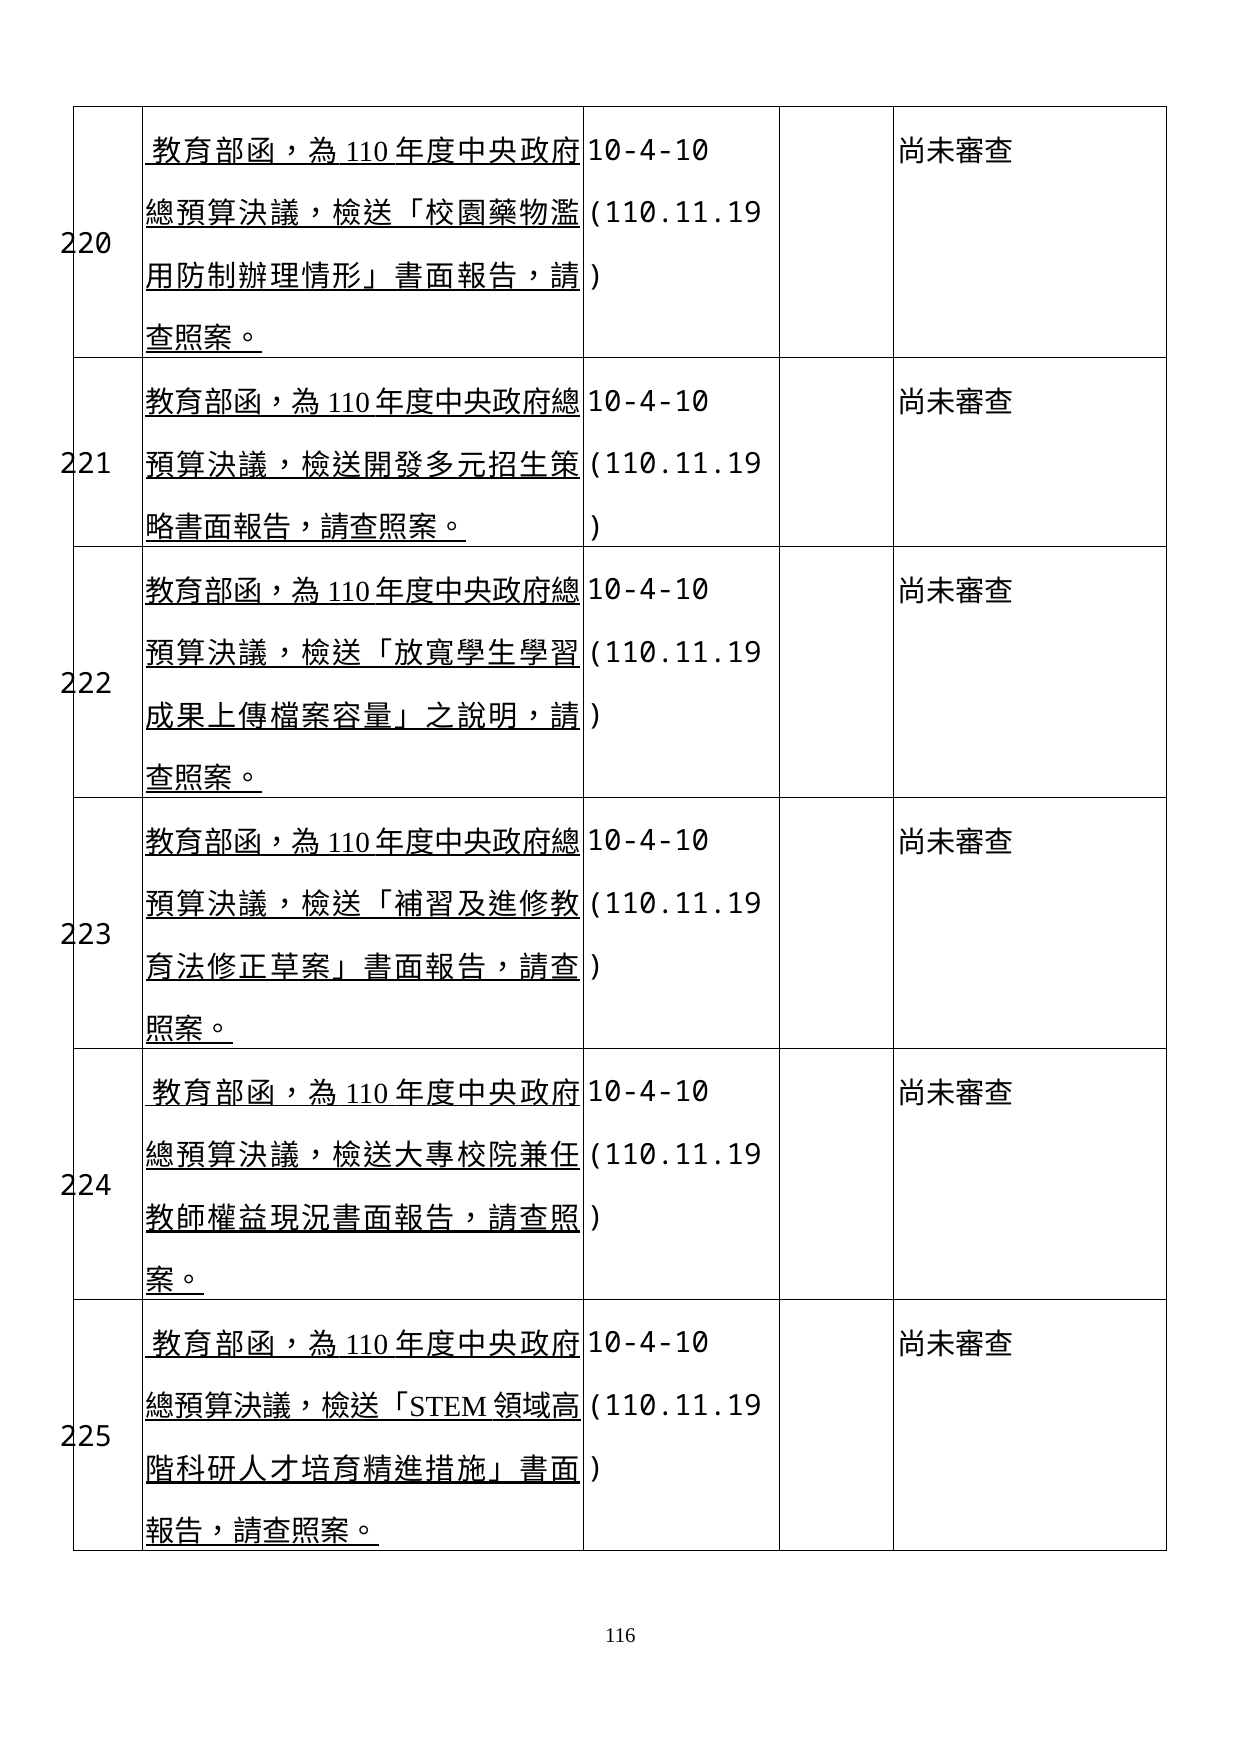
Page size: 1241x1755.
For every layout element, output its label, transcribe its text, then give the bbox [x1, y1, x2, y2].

table_cell 教育部函，為110年度中央政府總預算決議，檢送「校園藥物濫用防制辦理情形」書面報告，請查照案。 [143, 107, 583, 357]
table_cell 10-4-10 (110.11.19) [584, 798, 779, 1048]
table_cell 10-4-10 (110.11.19) [584, 1049, 779, 1299]
table_cell [780, 358, 893, 546]
table_cell [74, 1300, 142, 1550]
table_cell [780, 547, 893, 797]
table_cell [74, 107, 142, 357]
table_cell [74, 547, 142, 797]
table_cell 尚未審查 [894, 1300, 1166, 1550]
table_cell [780, 798, 893, 1048]
table_cell 10-4-10 (110.11.19) [584, 547, 779, 797]
table_cell 尚未審查 [894, 547, 1166, 797]
table_cell 教育部函，為110年度中央政府總預算決議，檢送「補習及進修教育法修正草案」書面報告，請查照案。 [143, 798, 583, 1048]
table_cell 教育部函，為110年度中央政府總預算決議，檢送「STEM領域高階科研人才培育精進措施」書面報告，請查照案。 [143, 1300, 583, 1550]
table_cell [74, 1049, 142, 1299]
table_cell 10-4-10 (110.11.19) [584, 107, 779, 357]
table_cell [780, 107, 893, 357]
table_cell 教育部函，為110年度中央政府總預算決議，檢送開發多元招生策略書面報告，請查照案。 [143, 358, 583, 546]
table_cell 10-4-10 (110.11.19) [584, 1300, 779, 1550]
table_cell 尚未審查 [894, 1049, 1166, 1299]
table_cell 尚未審查 [894, 358, 1166, 546]
table_cell [74, 358, 142, 546]
table_cell 教育部函，為110年度中央政府總預算決議，檢送「放寬學生學習成果上傳檔案容量」之說明，請查照案。 [143, 547, 583, 797]
table_cell 尚未審查 [894, 107, 1166, 357]
table_cell 教育部函，為110年度中央政府總預算決議，檢送大專校院兼任教師權益現況書面報告，請查照案。 [143, 1049, 583, 1299]
table_cell [780, 1300, 893, 1550]
table_cell [780, 1049, 893, 1299]
table_cell [74, 798, 142, 1048]
table_cell 10-4-10 (110.11.19) [584, 358, 779, 546]
table_cell 尚未審查 [894, 798, 1166, 1048]
